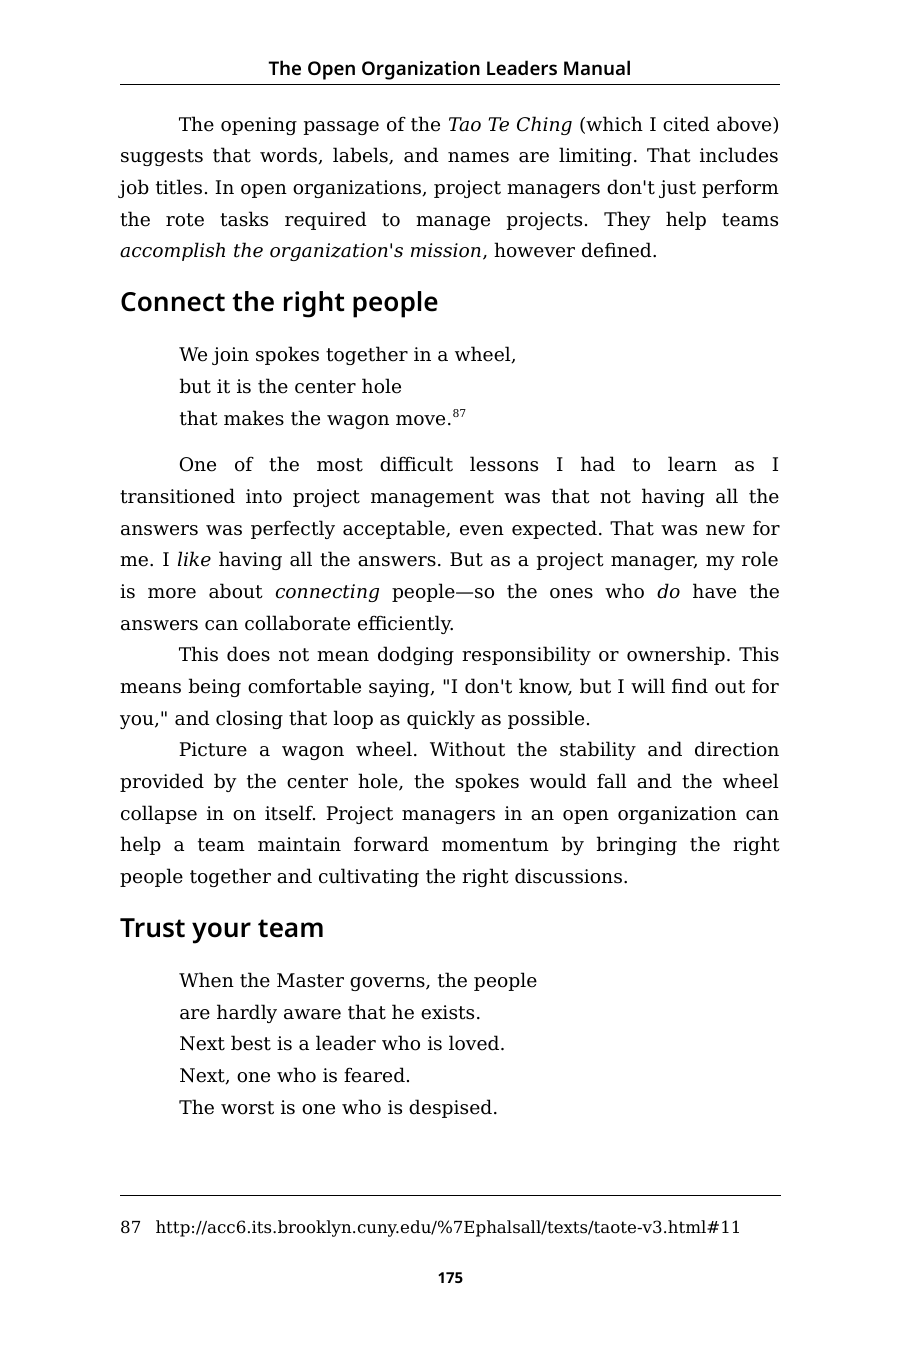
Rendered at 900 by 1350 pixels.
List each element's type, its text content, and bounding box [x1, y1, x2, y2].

text The opening passage of the Tao Te Ching (which I cited above) suggests that words, labels, and names are limiting. That includes job titles. In open organizations, project managers don't just perform the rote tasks required to manage projects. They help teams accomplish the organization's mission, however defined. [120, 114, 780, 262]
text We join spokes together in a wheel, but it is the center hole that makes the wagon move. [179, 344, 721, 430]
text One of the most difficult lessons I had to learn as I transitioned into project management was that not having all the answers was perfectly acceptable, even expected. That was new for me. I like having all the answers. But as a project manager, my role is more about connecting people—so the ones who do have the answers can collaborate efficiently. [120, 454, 780, 635]
text When the Master governs, the people are hardly aware that he exists. Next best is a leader who is loved. Next, one who is feared. The worst is one who is despised. [179, 970, 721, 1119]
text This does not mean dodging responsibility or ownership. This means being comfortable saying, "I don't know, but I will find out for you," and closing that loop as quickly as possible. [120, 644, 780, 730]
subtitle Trust your team [120, 913, 780, 943]
subtitle Connect the right people [120, 287, 780, 317]
text http://acc6.its.brooklyn.cuny.edu/%7Ephalsall/texts/taote-v3.html#11 [120, 1218, 780, 1237]
text Picture a wagon wheel. Without the stability and direction provided by the center hole, the spokes would fall and the wheel collapse in on itself. Project managers in an open organization can help a team maintain forward momentum by bringing the right people together and cultivating the right discussions. [120, 739, 780, 888]
